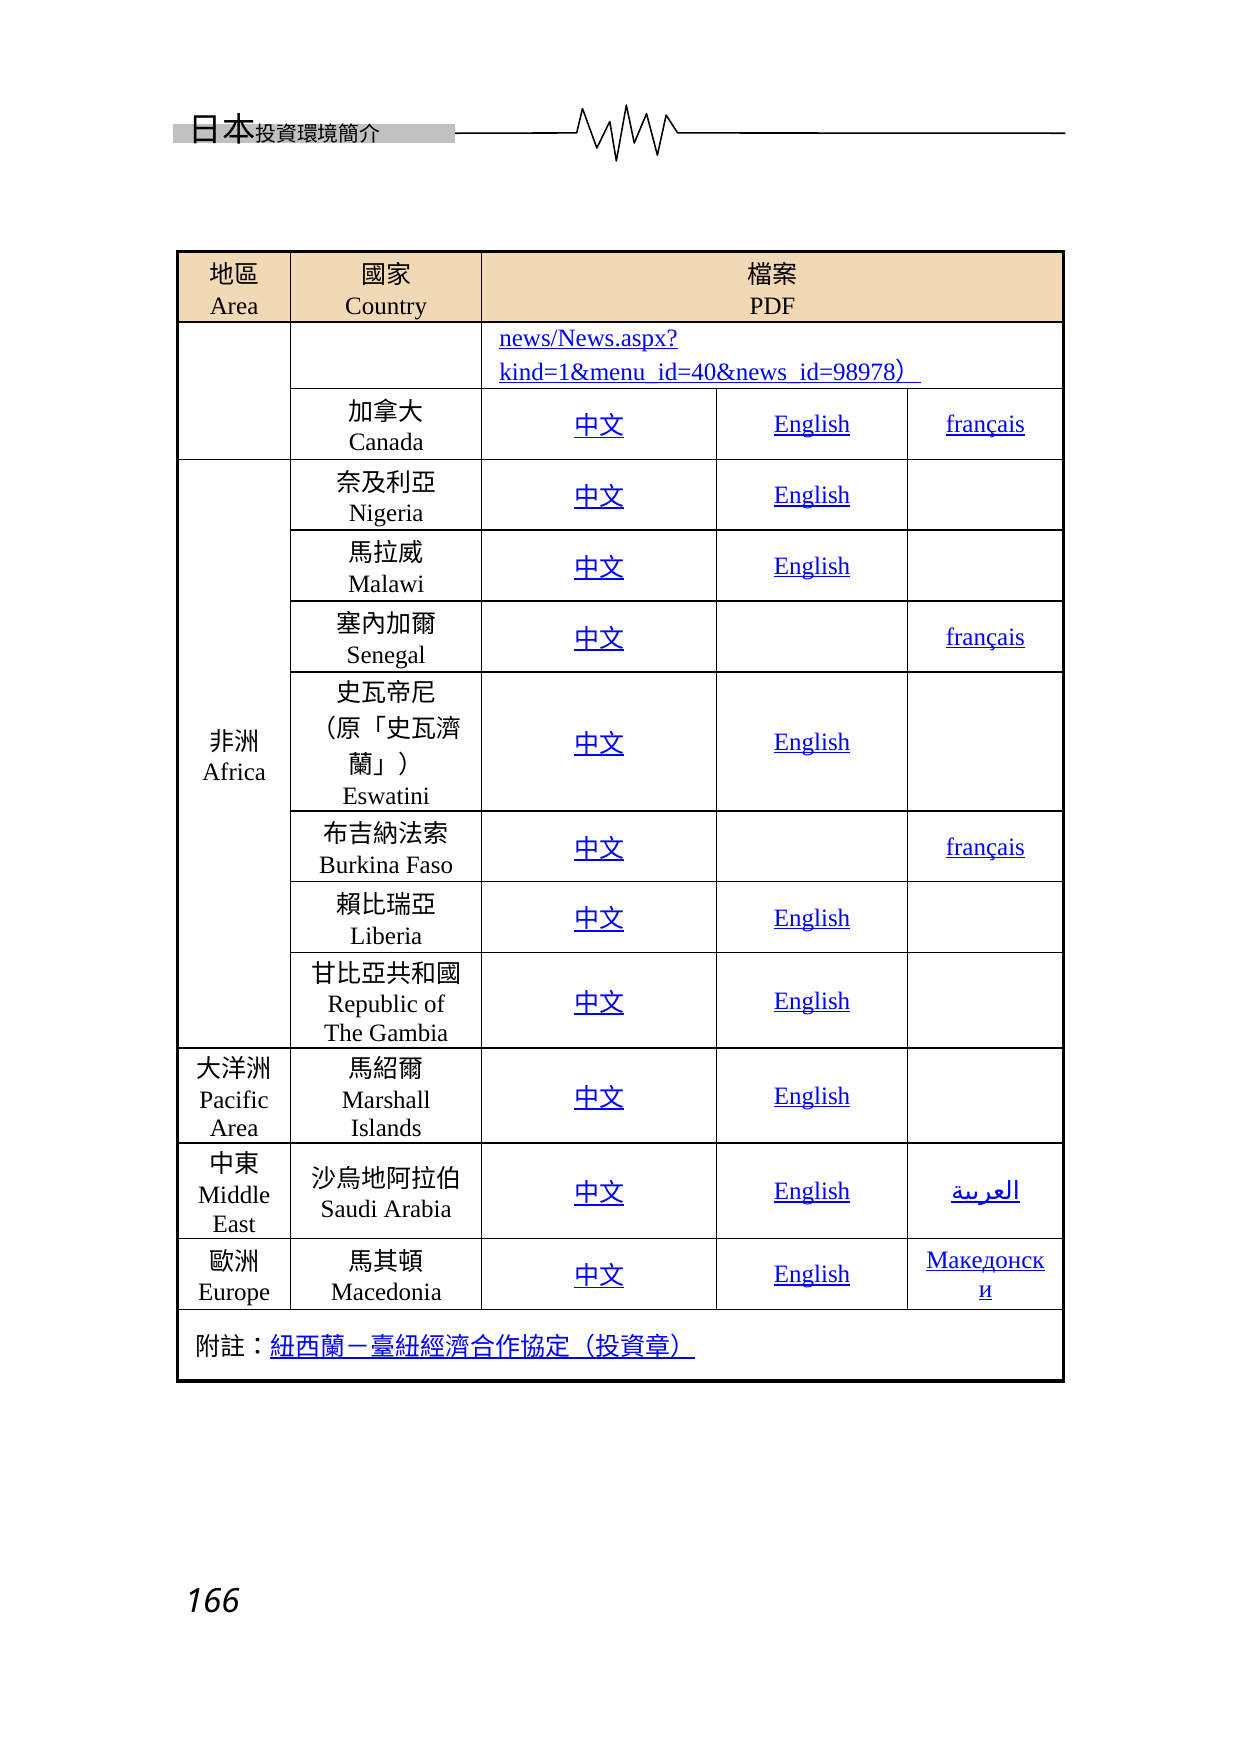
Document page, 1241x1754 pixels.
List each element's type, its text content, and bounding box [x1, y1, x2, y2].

table_cell 中文 [482, 389, 716, 458]
table_cell 中文 [482, 953, 716, 1047]
table_cell 馬紹爾 Marshall Islands [291, 1049, 481, 1142]
table_cell [908, 673, 1062, 810]
table_cell 中文 [482, 531, 716, 600]
table_header 檔案 PDF [482, 253, 1062, 321]
table_cell 非洲 Africa [179, 460, 290, 1047]
table_cell 附註：紐西蘭－臺紐經濟合作協定（投資章） [179, 1310, 1062, 1379]
table_header 國家 Country [291, 253, 481, 321]
table_cell 賴比瑞亞 Liberia [291, 882, 481, 952]
table_cell 沙烏地阿拉伯 Saudi Arabia [291, 1144, 481, 1238]
table_cell [908, 1049, 1062, 1142]
table_header 地區 Area [179, 253, 290, 321]
table_cell [908, 531, 1062, 600]
table_cell [717, 602, 907, 671]
table_cell 中文 [482, 812, 716, 881]
table_cell English [717, 1144, 907, 1238]
table_cell English [717, 1239, 907, 1308]
table_cell 布吉納法索 Burkina Faso [291, 812, 481, 881]
table_cell 中文 [482, 460, 716, 529]
table_cell [908, 460, 1062, 529]
table_cell 加拿大 Canada [291, 389, 481, 458]
table_cell français [908, 389, 1062, 458]
table_cell [908, 953, 1062, 1047]
table_cell English [717, 673, 907, 810]
table_cell 中文 [482, 1049, 716, 1142]
table_cell العربية [908, 1144, 1062, 1238]
table_cell 中文 [482, 602, 716, 671]
table_cell 甘比亞共和國 Republic of The Gambia [291, 953, 481, 1047]
table_cell [908, 882, 1062, 952]
table_cell [717, 812, 907, 881]
table_cell 馬拉威 Malawi [291, 531, 481, 600]
table_cell français [908, 602, 1062, 671]
table_cell 史瓦帝尼 （原「史瓦濟蘭」） Eswatini [291, 673, 481, 810]
table_cell 中東 Middle East [179, 1144, 290, 1238]
table_cell English [717, 389, 907, 458]
table_cell 奈及利亞 Nigeria [291, 460, 481, 529]
table_cell 馬其頓 Macedonia [291, 1239, 481, 1308]
table_cell 歐洲 Europe [179, 1239, 290, 1308]
table_cell 中文 [482, 673, 716, 810]
table_cell français [908, 812, 1062, 881]
table_cell 中文 [482, 1144, 716, 1238]
table_cell 中文 [482, 1239, 716, 1308]
table_cell English [717, 953, 907, 1047]
table_cell news/News.aspx?kind=1&menu_id=40&news_id=98978） [482, 323, 1062, 388]
table_cell English [717, 531, 907, 600]
table_cell English [717, 460, 907, 529]
table_cell English [717, 882, 907, 952]
table_cell Македонски [908, 1239, 1062, 1308]
table_cell 塞內加爾 Senegal [291, 602, 481, 671]
table_cell 中文 [482, 882, 716, 952]
table_cell 大洋洲 Pacific Area [179, 1049, 290, 1142]
table_cell English [717, 1049, 907, 1142]
table_cell [291, 323, 481, 388]
